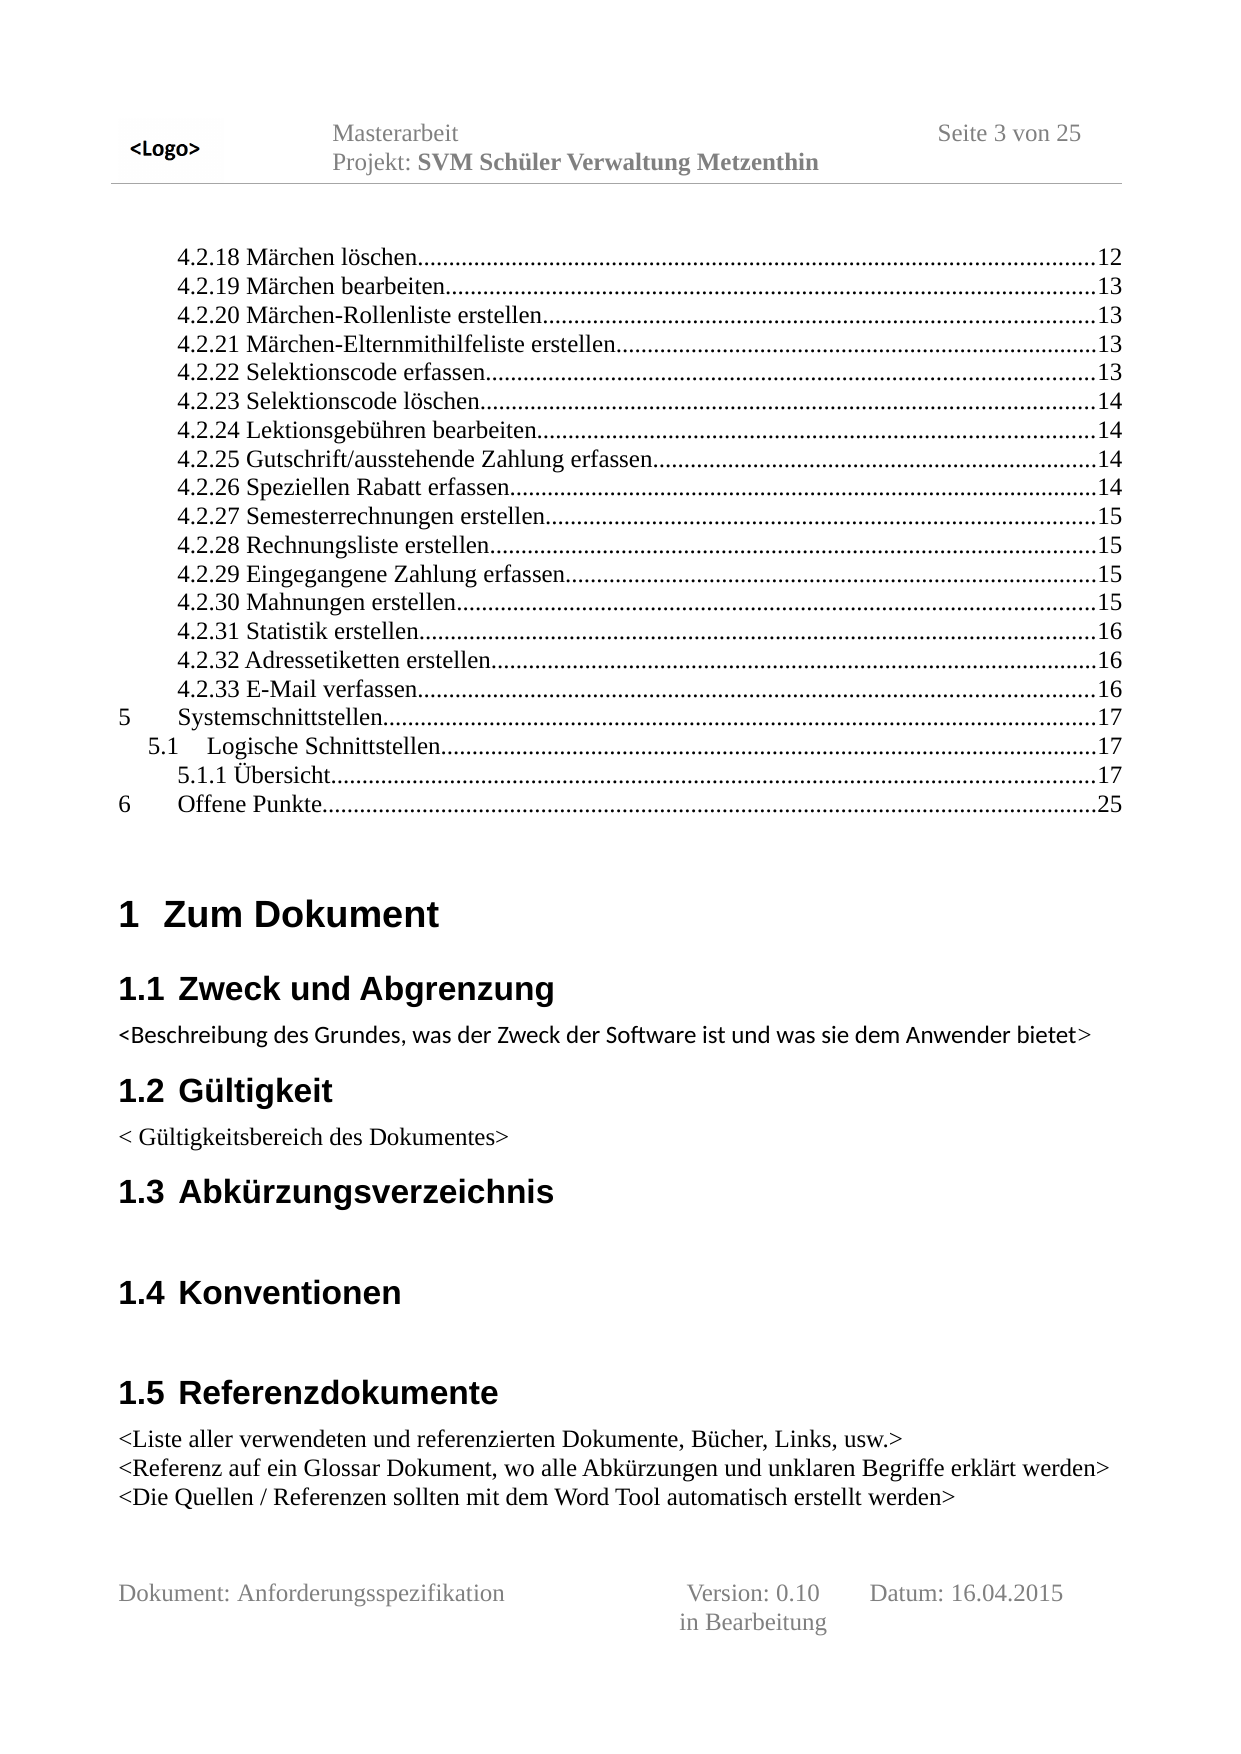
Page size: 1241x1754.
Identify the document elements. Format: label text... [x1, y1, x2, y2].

text 4.2.31 Statistik erstellen 16 [177, 616, 1122, 645]
text 5.1 Logische Schnittstellen 17 [148, 731, 1122, 760]
subtitle Zweck und Abgrenzung [118, 968, 1122, 1007]
text 4.2.28 Rechnungsliste erstellen 15 [177, 530, 1122, 559]
text 4.2.25 Gutschrift/ausstehende Zahlung erfassen 14 [177, 444, 1122, 472]
text 4.2.18 Märchen löschen 12 [177, 242, 1122, 271]
text 4.2.29 Eingegangene Zahlung erfassen 15 [177, 559, 1122, 587]
text 4.2.26 Speziellen Rabatt erfassen 14 [177, 472, 1122, 501]
subtitle Gültigkeit [118, 1071, 1122, 1110]
text 6 Offene Punkte 25 [118, 789, 1122, 817]
text <Die Quellen / Referenzen sollten mit dem Word Tool automatisch erstellt werden> [118, 1482, 1122, 1511]
subtitle Zum Dokument [118, 892, 1122, 935]
text 5 Systemschnittstellen 17 [118, 702, 1122, 731]
text 4.2.24 Lektionsgebühren bearbeiten 14 [177, 415, 1122, 444]
text <Beschreibung des Grundes, was der Zweck der Software ist und was sie dem Anwender bietet> [118, 1020, 1122, 1050]
text 5.1.1 Übersicht 17 [177, 760, 1122, 789]
text 4.2.19 Märchen bearbeiten 13 [177, 271, 1122, 300]
text 4.2.23 Selektionscode löschen 14 [177, 386, 1122, 415]
text 4.2.30 Mahnungen erstellen 15 [177, 587, 1122, 616]
text <Liste aller verwendeten und referenzierten Dokumente, Bücher, Links, usw.> [118, 1424, 1122, 1453]
picture [118, 118, 224, 183]
subtitle Abkürzungsverzeichnis [118, 1172, 1122, 1210]
text 4.2.22 Selektionscode erfassen 13 [177, 357, 1122, 386]
text 4.2.32 Adressetiketten erstellen 16 [177, 645, 1122, 674]
text < Gültigkeitsbereich des Dokumentes> [118, 1122, 1122, 1151]
subtitle Konventionen [118, 1272, 1122, 1311]
subtitle Referenzdokumente [118, 1373, 1122, 1412]
text <Referenz auf ein Glossar Dokument, wo alle Abkürzungen und unklaren Begriffe erklärt werden> [118, 1453, 1122, 1482]
text 4.2.20 Märchen-Rollenliste erstellen 13 [177, 300, 1122, 329]
text 4.2.33 E-Mail verfassen 16 [177, 674, 1122, 702]
text 4.2.21 Märchen-Elternmithilfeliste erstellen 13 [177, 329, 1122, 357]
text 4.2.27 Semesterrechnungen erstellen 15 [177, 501, 1122, 530]
